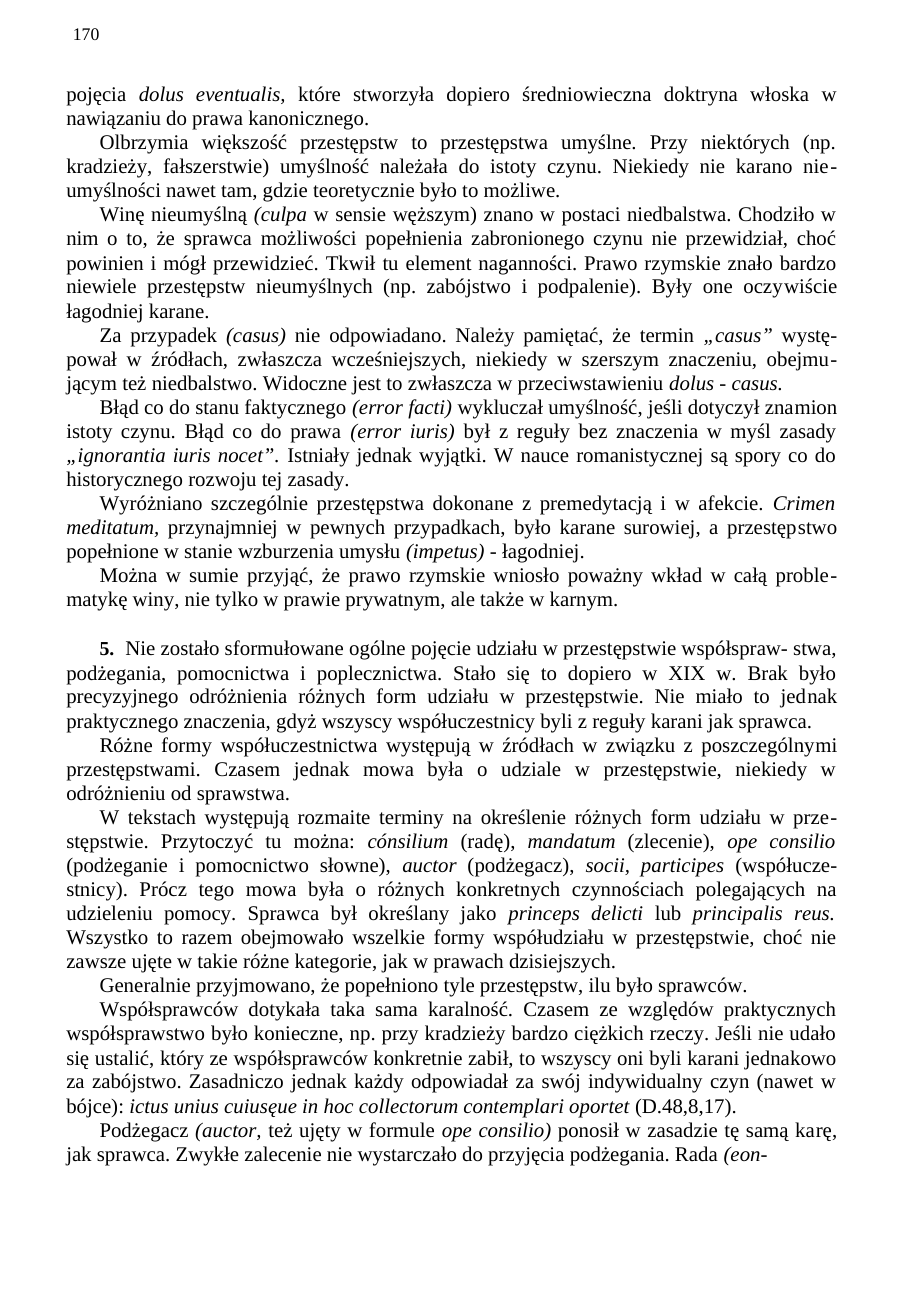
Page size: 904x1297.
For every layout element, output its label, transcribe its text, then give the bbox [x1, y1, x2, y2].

text 170 [73, 23, 103, 44]
text Wyróżniano szczególnie przestępstwa dokonane z premedytacją i w afekcie. Crimen meditatum, przynajmniej w pewnych przypadkach, było karane surowiej, a przestęp­stwo popełnione w stanie wzburzenia umysłu (impetus) - łagodniej. [66, 491, 837, 563]
text Olbrzymia większość przestępstw to przestępstwa umyślne. Przy niektórych (np. kradzieży, fałszerstwie) umyślność należała do istoty czynu. Niekiedy nie karano nie­umyślności nawet tam, gdzie teoretycznie było to możliwe. [66, 130, 837, 202]
text pojęcia dolus eventualis, które stworzyła dopiero średniowieczna doktryna włoska w nawiązaniu do prawa kanonicznego. [66, 82, 837, 130]
text Różne formy współuczestnictwa występują w źródłach w związku z poszczególny­mi przestępstwami. Czasem jednak mowa była o udziale w przestępstwie, niekiedy w odróżnieniu od sprawstwa. [66, 733, 837, 805]
text W tekstach występują rozmaite terminy na określenie różnych form udziału w prze­stępstwie. Przytoczyć tu można: cónsilium (radę), mandatum (zlecenie), ope consilio (podżeganie i pomocnictwo słowne), auctor (podżegacz), socii, participes (współucze­stnicy). Prócz tego mowa była o różnych konkretnych czynnościach polegających na udzieleniu pomocy. Sprawca był określany jako princeps delicti lub principalis reus. Wszystko to razem obejmowało wszelkie formy współudziału w przestępstwie, choć nie zawsze ujęte w takie różne kategorie, jak w prawach dzisiejszych. [66, 805, 837, 973]
text Błąd co do stanu faktycznego (error facti) wykluczał umyślność, jeśli dotyczył zna­mion istoty czynu. Błąd co do prawa (error iuris) był z reguły bez znaczenia w myśl zasady „ignorantia iuris nocet”. Istniały jednak wyjątki. W nauce romanistycznej są spory co do historycznego rozwoju tej zasady. [66, 395, 837, 491]
text Współsprawców dotykała taka sama karalność. Czasem ze względów praktycznych współsprawstwo było konieczne, np. przy kradzieży bardzo ciężkich rzeczy. Jeśli nie udało się ustalić, który ze współsprawców konkretnie zabił, to wszyscy oni byli karani jednakowo za zabójstwo. Zasadniczo jednak każdy odpowiadał za swój indywidualny czyn (nawet w bójce): ictus unius cuiusęue in hoc collectorum contemplari oportet (D.48,8,17). [66, 997, 837, 1118]
text Podżegacz (auctor, też ujęty w formule ope consilio) ponosił w zasadzie tę samą ka­rę, jak sprawca. Zwykłe zalecenie nie wystarczało do przyjęcia podżegania. Rada (eon- [66, 1118, 837, 1166]
list Nie zostało sformułowane ogólne pojęcie udziału w przestępstwie współspraw- stwa, podżegania, pomocnictwa i poplecznictwa. Stało się to dopiero w XIX w. Brak było precyzyjnego odróżnienia różnych form udziału w przestępstwie. Nie miało to jed­nak praktycznego znaczenia, gdyż wszyscy współuczestnicy byli z reguły karani jak sprawca. [66, 636, 837, 733]
text Można w sumie przyjąć, że prawo rzymskie wniosło poważny wkład w całą proble­matykę winy, nie tylko w prawie prywatnym, ale także w karnym. [66, 563, 837, 611]
text Generalnie przyjmowano, że popełniono tyle przestępstw, ilu było sprawców. [66, 973, 837, 997]
text Za przypadek (casus) nie odpowiadano. Należy pamiętać, że termin „casus” wystę­pował w źródłach, zwłaszcza wcześniejszych, niekiedy w szerszym znaczeniu, obejmu­jącym też niedbalstwo. Widoczne jest to zwłaszcza w przeciwstawieniu dolus - casus. [66, 323, 837, 395]
text Winę nieumyślną (culpa w sensie węższym) znano w postaci niedbalstwa. Chodziło w nim o to, że sprawca możliwości popełnienia zabronionego czynu nie przewidział, choć powinien i mógł przewidzieć. Tkwił tu element naganności. Prawo rzymskie znało bardzo niewiele przestępstw nieumyślnych (np. zabójstwo i podpalenie). Były one oczy­wiście łagodniej karane. [66, 202, 837, 323]
